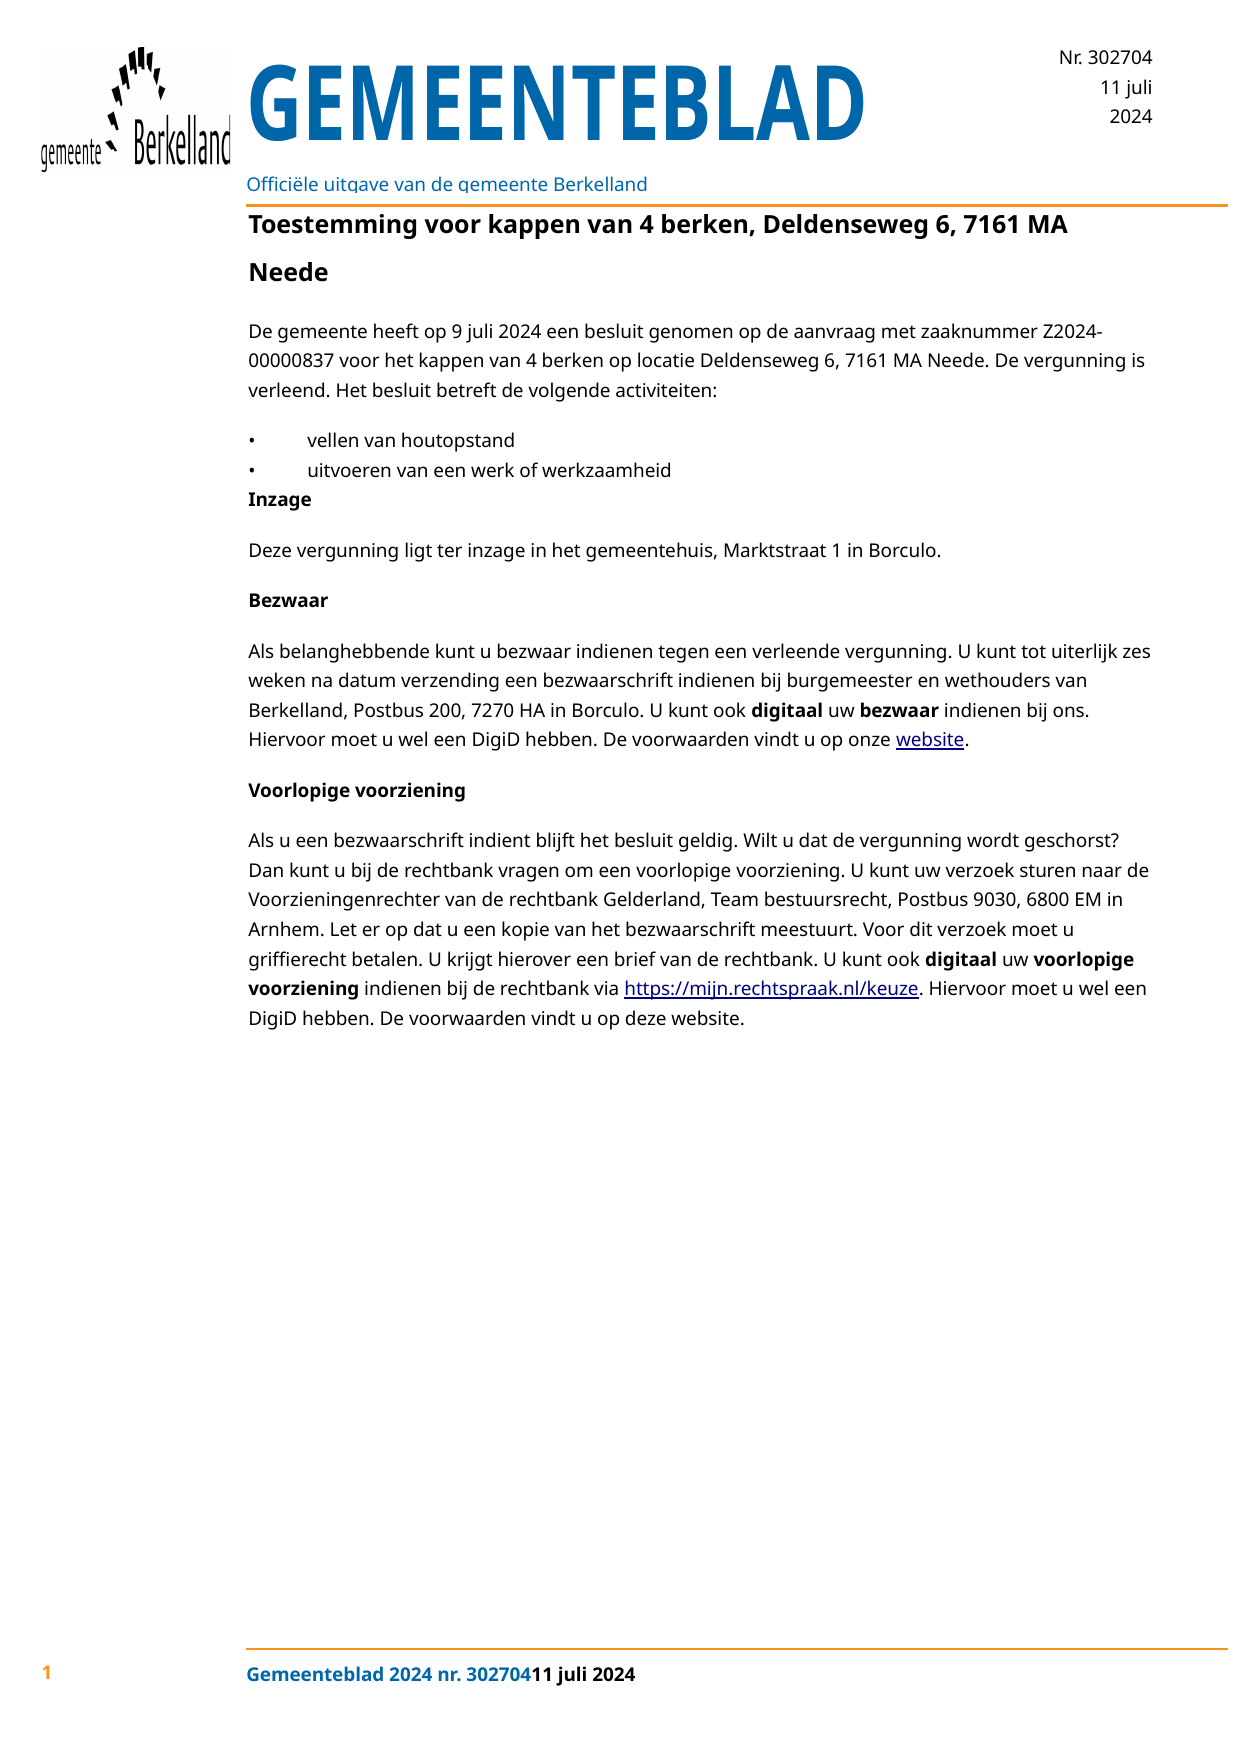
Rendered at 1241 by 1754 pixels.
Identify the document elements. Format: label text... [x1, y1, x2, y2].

text Toestemming voor kappen van 4 berken, Deldenseweg 6, 7161 MA Neede [248, 207, 1152, 288]
text De gemeente heeft op 9 juli 2024 een besluit genomen op de aanvraag met zaaknummer Z2024-00000837 voor het kappen van 4 berken op locatie Deldenseweg 6, 7161 MA Neede. De vergunning is verleend. Het besluit betreft de volgende activiteiten: [248, 318, 1152, 403]
text Deze vergunning ligt ter inzage in het gemeentehuis, Marktstraat 1 in Borculo. [248, 537, 1152, 563]
list uitvoeren van een werk of werkzaamheid [248, 457, 1152, 483]
text Als u een bezwaarschrift indient blijft het besluit geldig. Wilt u dat de vergunning wordt geschorst? Dan kunt u bij de rechtbank vragen om een voorlopige voorziening. U kunt uw verzoek sturen naar de Voorzieningenrechter van de rechtbank Gelderland, Team bestuursrecht, Postbus 9030, 6800 EM in Arnhem. Let er op dat u een kopie van het bezwaarschrift meestuurt. Voor dit verzoek moet u griffierecht betalen. U krijgt hierover een brief van de rechtbank. U kunt ook digitaal uw voorlopige voorziening indienen bij de rechtbank via https://mijn.rechtspraak.nl/keuze. Hiervoor moet u wel een DigiD hebben. De voorwaarden vindt u op deze website. [248, 827, 1152, 1031]
list vellen van houtopstand [248, 427, 1152, 453]
picture [41, 47, 231, 172]
text Bezwaar [248, 587, 1152, 613]
text Als belanghebbende kunt u bezwaar indienen tegen een verleende vergunning. U kunt tot uiterlijk zes weken na datum verzending een bezwaarschrift indienen bij burgemeester en wethouders van Berkelland, Postbus 200, 7270 HA in Borculo. U kunt ook digitaal uw bezwaar indienen bij ons. Hiervoor moet u wel een DigiD hebben. De voorwaarden vindt u op onze website. [248, 638, 1152, 752]
text Inzage [248, 487, 1152, 512]
text Voorlopige voorziening [248, 777, 1152, 803]
